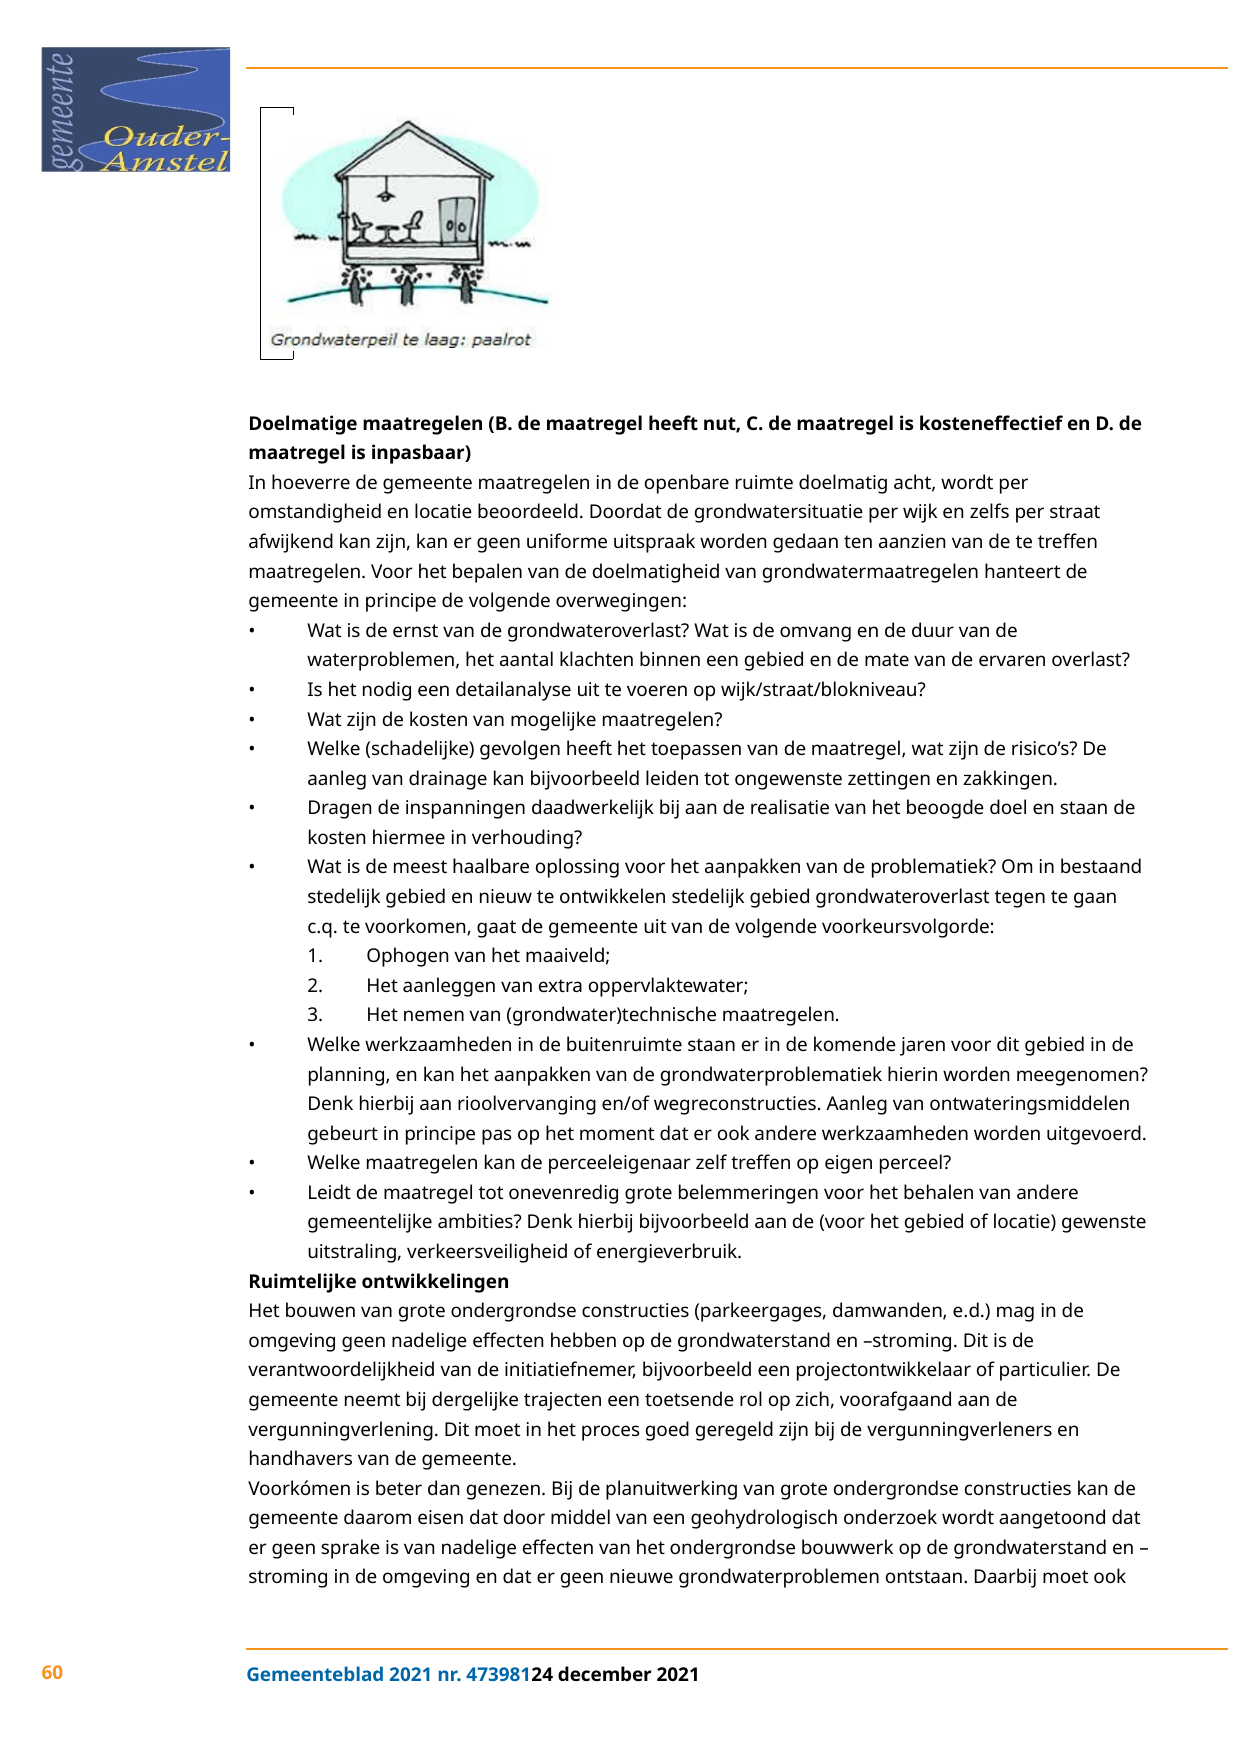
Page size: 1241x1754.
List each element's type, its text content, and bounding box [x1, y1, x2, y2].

list Dragen de inspanningen daadwerkelijk bij aan de realisatie van het beoogde doel en staan de kosten hiermee in verhouding? [248, 794, 1152, 850]
list Wat is de meest haalbare oplossing voor het aanpakken van de problematiek? Om in bestaand stedelijk gebied en nieuw te ontwikkelen stedelijk gebied grondwateroverlast tegen te gaan c.q. te voorkomen, gaat de gemeente uit van de volgende voorkeursvolgorde: [248, 854, 1152, 939]
text Voorkómen is beter dan genezen. Bij de planuitwerking van grote ondergrondse constructies kan de gemeente daarom eisen dat door middel van een geohydrologisch onderzoek wordt aangetoond dat er geen sprake is van nadelige effecten van het ondergrondse bouwwerk op de grondwaterstand en –stroming in de omgeving en dat er geen nieuwe grondwaterproblemen ontstaan. Daarbij moet ook [248, 1475, 1152, 1589]
text Ruimtelijke ontwikkelingen [248, 1268, 1152, 1294]
text Doelmatige maatregelen (B. de maatregel heeft nut, C. de maatregel is kosteneffectief en D. de maatregel is inpasbaar) [248, 410, 1152, 465]
list Is het nodig een detailanalyse uit te voeren op wijk/straat/blokniveau? [248, 676, 1152, 702]
list Wat is de ernst van de grondwateroverlast? Wat is de omvang en de duur van de waterproblemen, het aantal klachten binnen een gebied en de mate van de ervaren overlast? [248, 617, 1152, 672]
text Het bouwen van grote ondergrondse constructies (parkeergages, damwanden, e.d.) mag in de omgeving geen nadelige effecten hebben op de grondwaterstand en –stroming. Dit is de verantwoordelijkheid van de initiatiefnemer, bijvoorbeeld een projectontwikkelaar of particulier. De gemeente neemt bij dergelijke trajecten een toetsende rol op zich, voorafgaand aan de vergunningverlening. Dit moet in het proces goed geregeld zijn bij de vergunningverleners en handhavers van de gemeente. [248, 1297, 1152, 1471]
text In hoeverre de gemeente maatregelen in de openbare ruimte doelmatig acht, wordt per omstandigheid en locatie beoordeeld. Doordat de grondwatersituatie per wijk en zelfs per straat afwijkend kan zijn, kan er geen uniforme uitspraak worden gedaan ten aanzien van de te treffen maatregelen. Voor het bepalen van de doelmatigheid van grondwatermaatregelen hanteert de gemeente in principe de volgende overwegingen: [248, 469, 1152, 613]
list Ophogen van het maaiveld; [307, 942, 1152, 968]
picture [41, 47, 231, 172]
list Welke maatregelen kan de perceeleigenaar zelf treffen op eigen perceel? [248, 1149, 1152, 1175]
list Het aanleggen van extra oppervlaktewater; [307, 972, 1152, 998]
list Welke (schadelijke) gevolgen heeft het toepassen van de maatregel, wat zijn de risico’s? De aanleg van drainage kan bijvoorbeeld leiden tot ongewenste zettingen en zakkingen. [248, 735, 1152, 791]
list Welke werkzaamheden in de buitenruimte staan er in de komende jaren voor dit gebied in de planning, en kan het aanpakken van de grondwaterproblematiek hierin worden meegenomen? Denk hierbij aan rioolvervanging en/of wegreconstructies. Aanleg van ontwateringsmiddelen gebeurt in principe pas op het moment dat er ook andere werkzaamheden worden uitgevoerd. [248, 1031, 1152, 1146]
list Leidt de maatregel tot onevenredig grote belemmeringen voor het behalen van andere gemeentelijke ambities? Denk hierbij bijvoorbeeld aan de (voor het gebied of locatie) gewenste uitstraling, verkeersveiligheid of energieverbruik. [248, 1179, 1152, 1264]
picture [268, 115, 565, 351]
list Wat zijn de kosten van mogelijke maatregelen? [248, 706, 1152, 732]
list Het nemen van (grondwater)technische maatregelen. [307, 1002, 1152, 1027]
